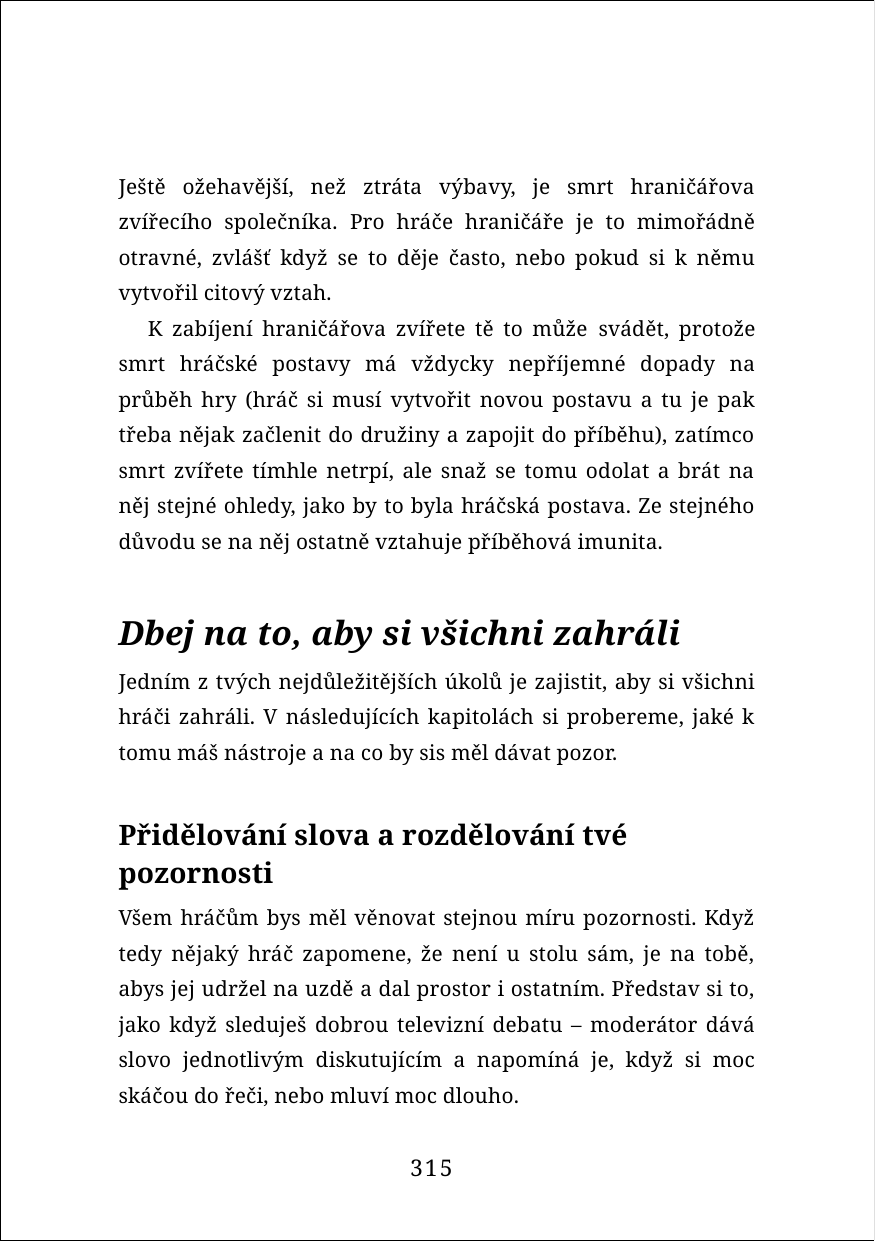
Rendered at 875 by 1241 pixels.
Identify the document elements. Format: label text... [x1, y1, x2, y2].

text Všem hráčům bys měl věnovat stejnou míru pozornosti. Když tedy nějaký hráč zapomene, že není u stolu sám, je na tobě, abys jej udržel na uzdě a dal prostor i ostatním. Představ si to, jako když sleduješ dobrou televizní debatu – moderátor dává slovo jednotlivým diskutujícím a napomíná je, když si moc skáčou do řeči, nebo mluví moc dlouho. [118, 903, 756, 1109]
text Ještě ožehavější, než ztráta výbavy, je smrt hraničářova zvířecího společníka. Pro hráče hraničáře je to mimořádně otravné, zvlášť když se to děje často, nebo pokud si k němu vytvořil citový vztah. K zabíjení hraničářova zvířete tě to může svádět, protože smrt hráčské postavy má vždycky nepříjemné dopady na průběh hry (hráč si musí vytvořit novou postavu a tu je pak třeba nějak začlenit do družiny a zapojit do příběhu), zatímco smrt zvířete tímhle netrpí, ale snaž se tomu odolat a brát na něj stejné ohledy, jako by to byla hráčská postava. Ze stejného důvodu se na něj ostatně vztahuje příběhová imunita. [118, 172, 756, 555]
subtitle Přidělování slova a rozdělování tvé pozornosti [118, 815, 756, 892]
subtitle Dbej na to, aby si všichni zahráli [118, 610, 756, 655]
text Jedním z tvých nejdůležitějších úkolů je zajistit, aby si všichni hráči zahráli. V následujících kapitolách si probereme, jaké k tomu máš nástroje a na co by sis měl dávat pozor. [118, 667, 756, 766]
